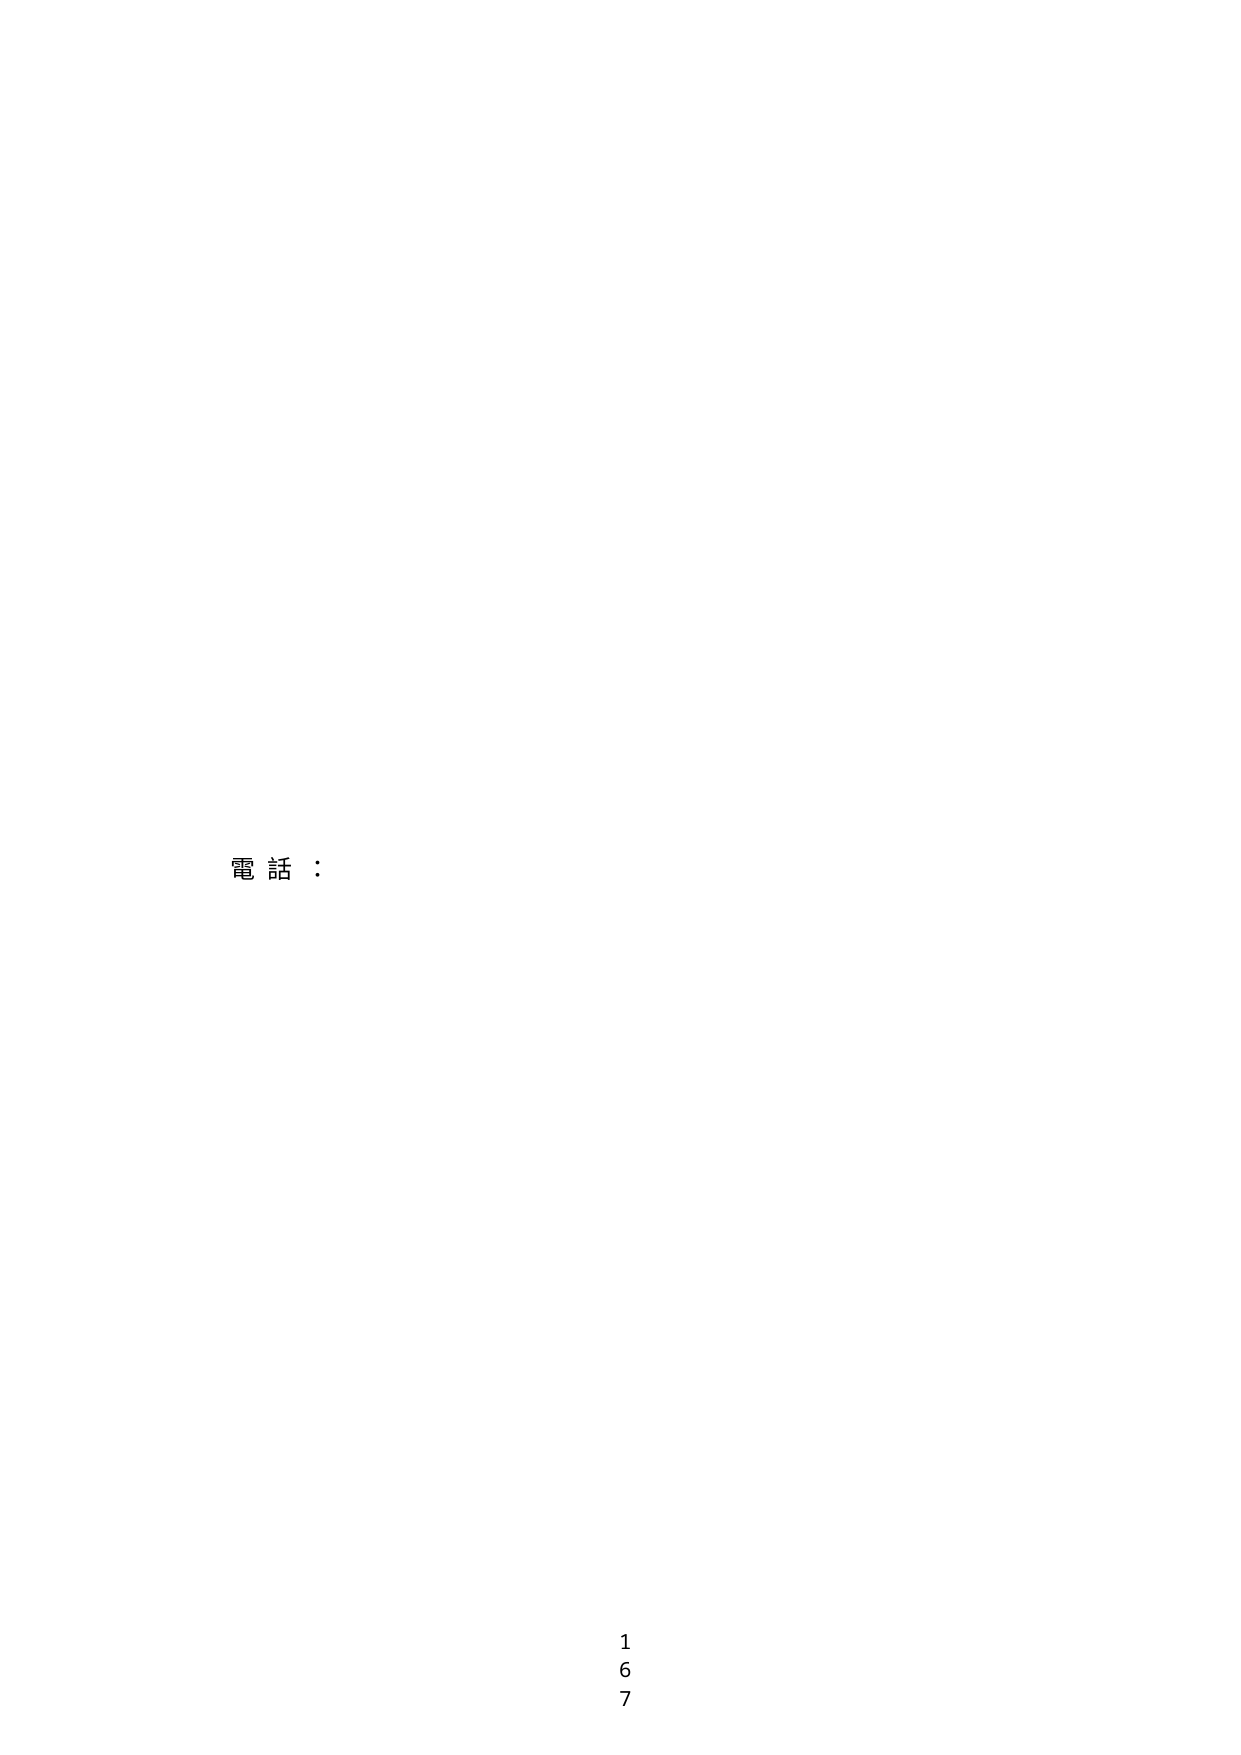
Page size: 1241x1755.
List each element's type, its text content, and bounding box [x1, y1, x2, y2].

text 電話： [230, 826, 1110, 889]
